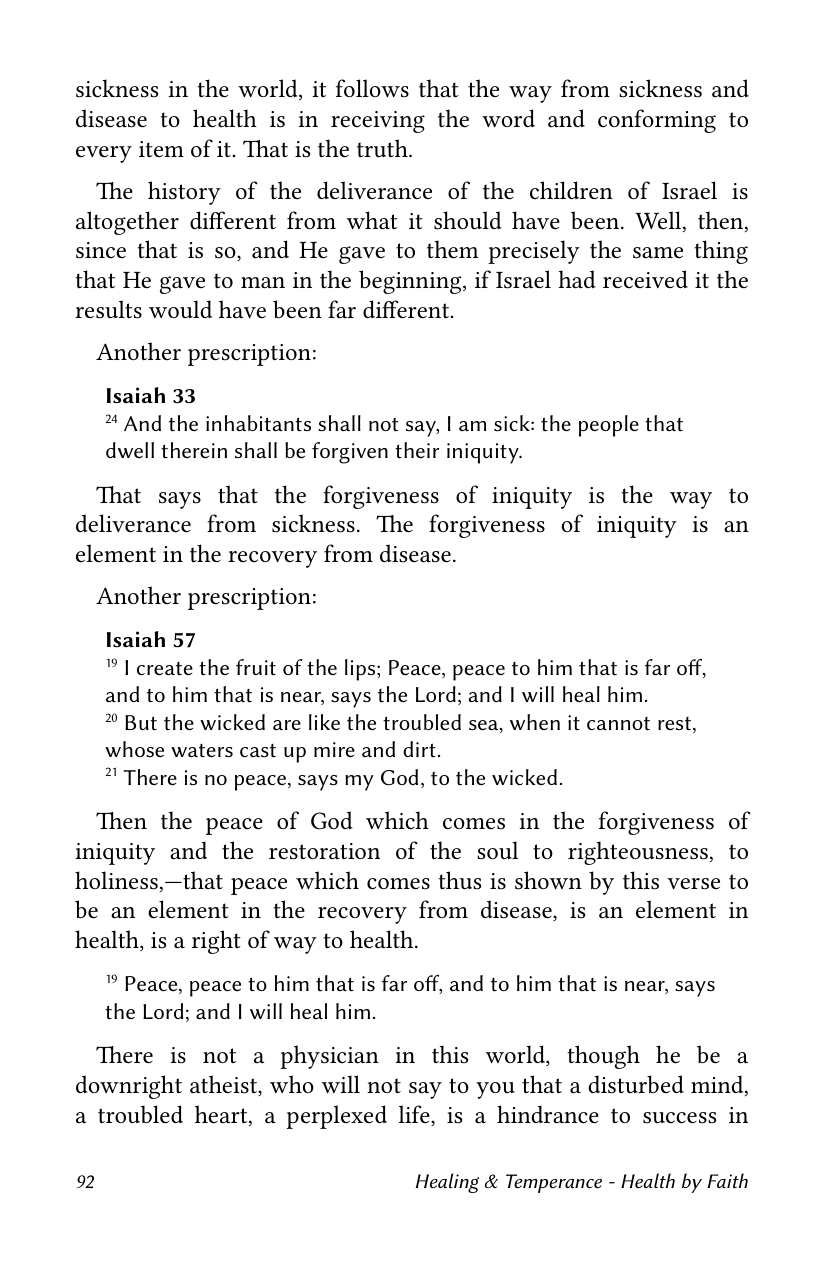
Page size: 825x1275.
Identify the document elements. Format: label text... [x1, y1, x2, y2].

text Another prescription: [75, 582, 750, 611]
text Then the peace of God which comes in the forgiveness of iniquity and the restoration of the soul to righteousness, to holiness,—that peace which comes thus is shown by this verse to be an element in the recovery from disease, is an element in health, is a right of way to health. [75, 807, 750, 955]
text Isaiah 57 [105, 627, 750, 653]
text Isaiah 33 [105, 383, 750, 409]
text 19 Peace, peace to him that is far off, and to him that is near, says the Lord; and I will heal him. [105, 971, 720, 1025]
text Another prescription: [75, 338, 750, 367]
text That says that the forgiveness of iniquity is the way to deliverance from sickness. The forgiveness of iniquity is an element in the recovery from disease. [75, 481, 750, 569]
text The history of the deliverance of the children of Israel is altogether different from what it should have been. Well, then, since that is so, and He gave to them precisely the same thing that He gave to man in the beginning, if Israel had received it the results would have been far different. [75, 177, 750, 325]
text 19 I create the fruit of the lips; Peace, peace to him that is far off, and to him that is near, says the Lord; and I will heal him. [105, 655, 720, 708]
text 21 There is no peace, says my God, to the wicked. [105, 764, 720, 791]
text sickness in the world, it follows that the way from sickness and disease to health is in receiving the word and conforming to every item of it. That is the truth. [75, 75, 750, 163]
text 20 But the wicked are like the troubled sea, when it cannot rest, whose waters cast up mire and dirt. [105, 710, 720, 763]
text There is not a physician in this world, though he be a downright atheist, who will not say to you that a disturbed mind, a troubled heart, a perplexed life, is a hindrance to success in [75, 1041, 750, 1129]
text 24 And the inhabitants shall not say, I am sick: the people that dwell therein shall be forgiven their iniquity. [105, 411, 720, 464]
